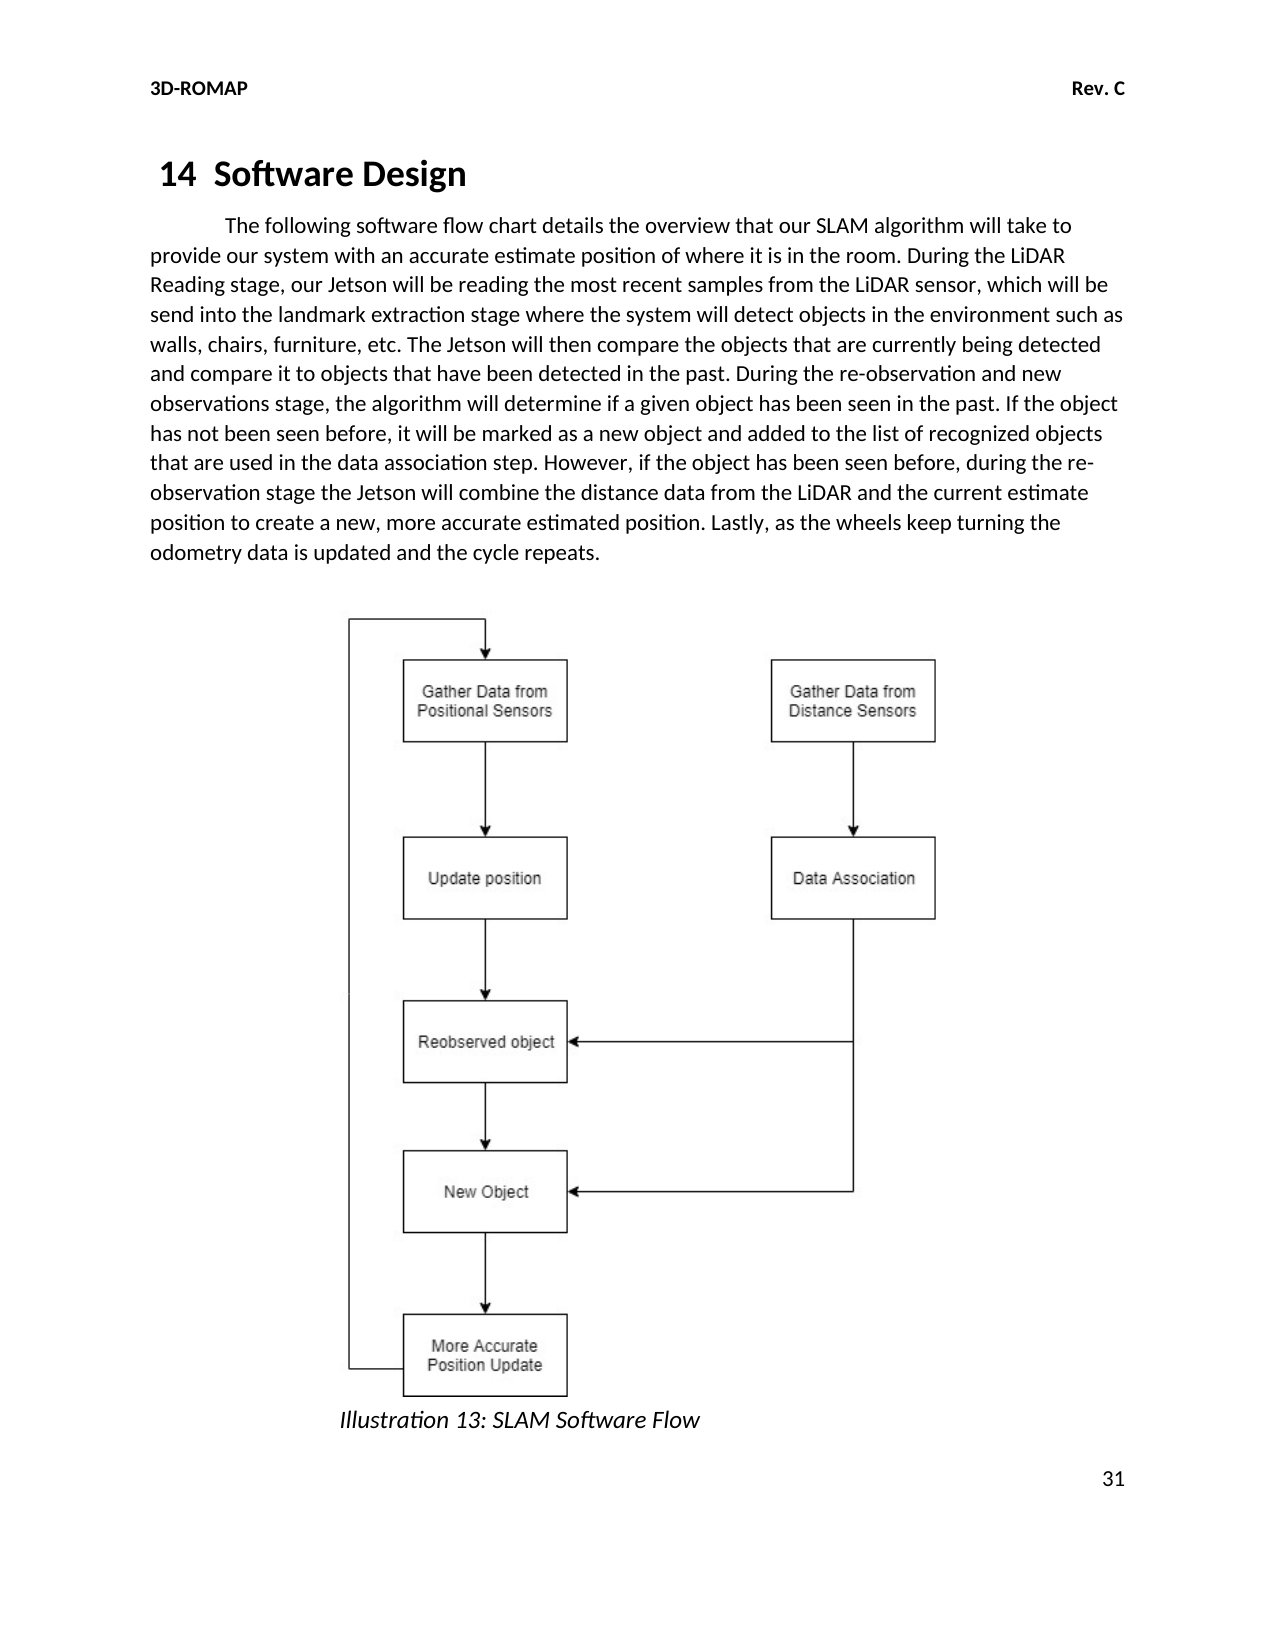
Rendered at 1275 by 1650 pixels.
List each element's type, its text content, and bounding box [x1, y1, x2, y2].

text Illustration 13: SLAM Software Flow [339, 1397, 936, 1435]
subtitle Software Design [150, 150, 1125, 196]
text The following software flow chart details the overview that our SLAM algorithm will take to provide our system with an accurate estimate position of where it is in the room. During the LiDAR Reading stage, our Jetson will be reading the most recent samples from the LiDAR sensor, which will be send into the landmark extraction stage where the system will detect objects in the environment such as walls, chairs, furniture, etc. The Jetson will then compare the objects that are currently being detected and compare it to objects that have been detected in the past. During the re-observation and new observations stage, the algorithm will determine if a given object has been seen in the past. If the object has not been seen before, it will be marked as a new object and added to the list of recognized objects that are used in the data association step. However, if the object has been seen before, during the re-observation stage the Jetson will combine the distance data from the LiDAR and the current estimate position to create a new, more accurate estimated position. Lastly, as the wheels keep turning the odometry data is updated and the cycle repeats. [150, 211, 1125, 566]
picture [339, 609, 936, 1397]
